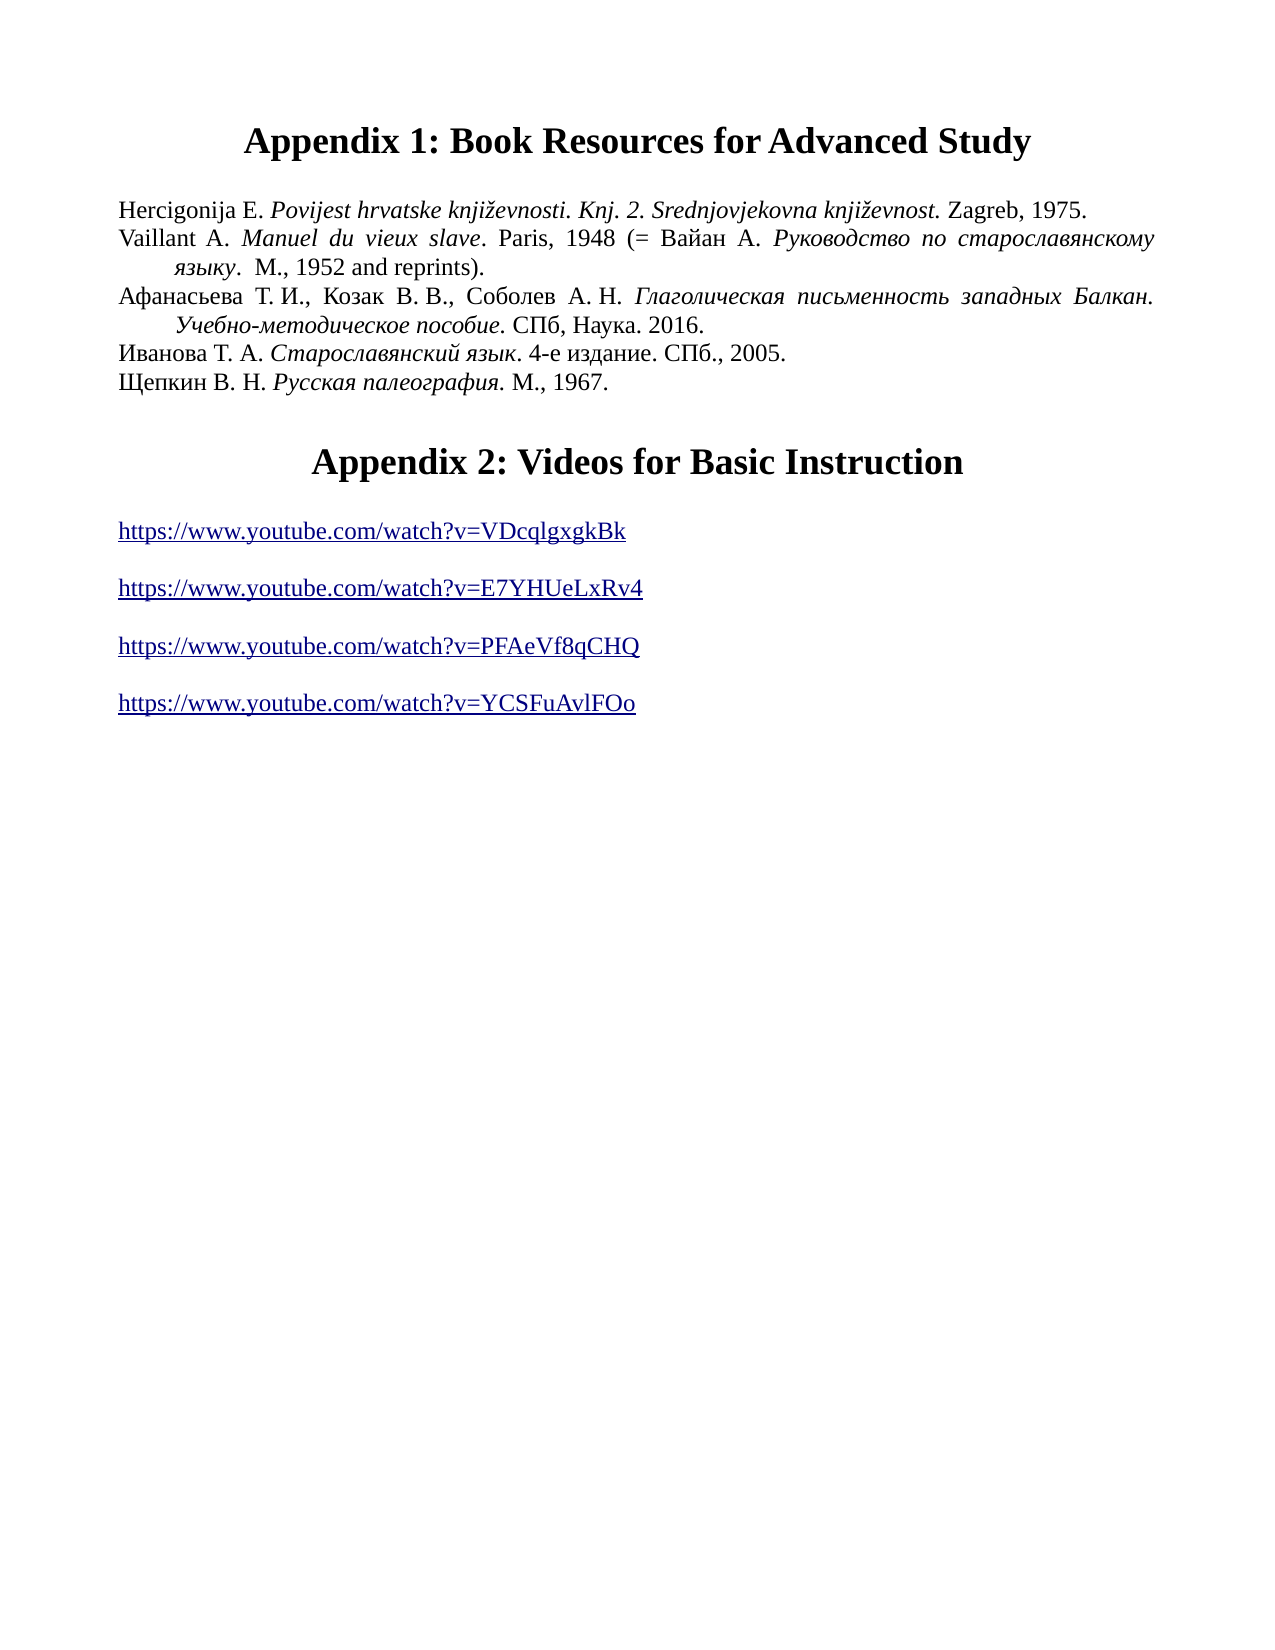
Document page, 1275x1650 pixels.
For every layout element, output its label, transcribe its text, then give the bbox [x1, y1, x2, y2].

text https://www.youtube.com/watch?v=VDcqlgxgkBk [118, 516, 1157, 544]
text https://www.youtube.com/watch?v=PFAeVf8qCHQ [118, 631, 1157, 659]
text Hercigonija E. Povijest hrvatske književnosti. Knj. 2. Srednjovjekovna književnost. Zagreb, 1975. [118, 195, 1157, 223]
text Appendix 1: Book Resources for Advanced Study [118, 118, 1157, 161]
text https://www.youtube.com/watch?v=YCSFuAvlFOo [118, 688, 1157, 717]
text Vaillant A. Manuel du vieux slave. Paris, 1948 (= Вайан А. Руководство по старославянскому языку. М., 1952 and reprints). [118, 223, 1157, 281]
text Иванова T. A. Старославянский язык. 4-е издание. СПб., 2005. [118, 338, 1157, 367]
text Щепкин В. Н. Русская палеография. М., 1967. [118, 367, 1157, 396]
text Appendix 2: Videos for Basic Instruction [118, 439, 1157, 482]
text Афанасьева Т. И., Козак В. В., Соболев А. Н. Глаголическая письменность западных Балкан. Учебно-методическое пособие. СПб, Наука. 2016. [118, 281, 1157, 338]
text https://www.youtube.com/watch?v=E7YHUeLxRv4 [118, 573, 1157, 602]
